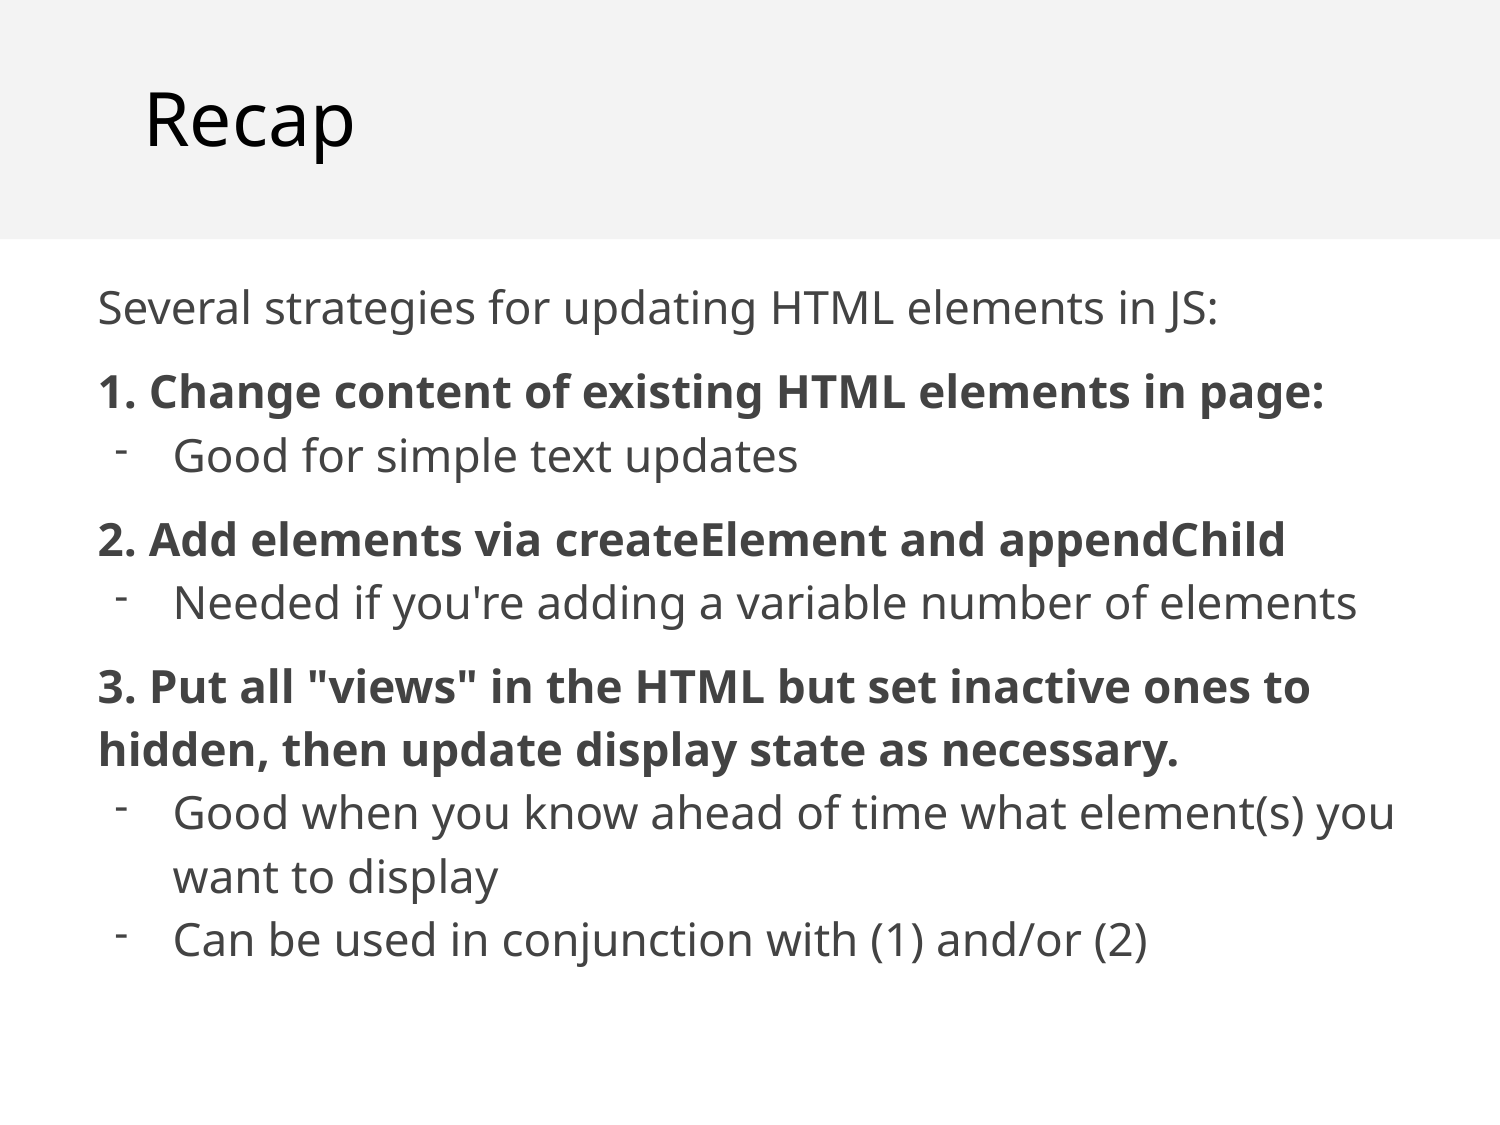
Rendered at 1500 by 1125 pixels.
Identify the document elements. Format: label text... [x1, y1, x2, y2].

title Recap [128, 56, 1372, 183]
list Several strategies for updating HTML elements in JS: 1. Change content of existing HTML elements in page: Good for simple text updates 2. Add elements via createElement and appendChild Needed if you're adding a variable number of elements 3. Put all "views" in the HTML but set inactive ones to hidden, then update display state as necessary. Good when you know ahead of time what element(s) you want to display Can be used in conjunction with (1) and/or (2) [82, 255, 1430, 1112]
